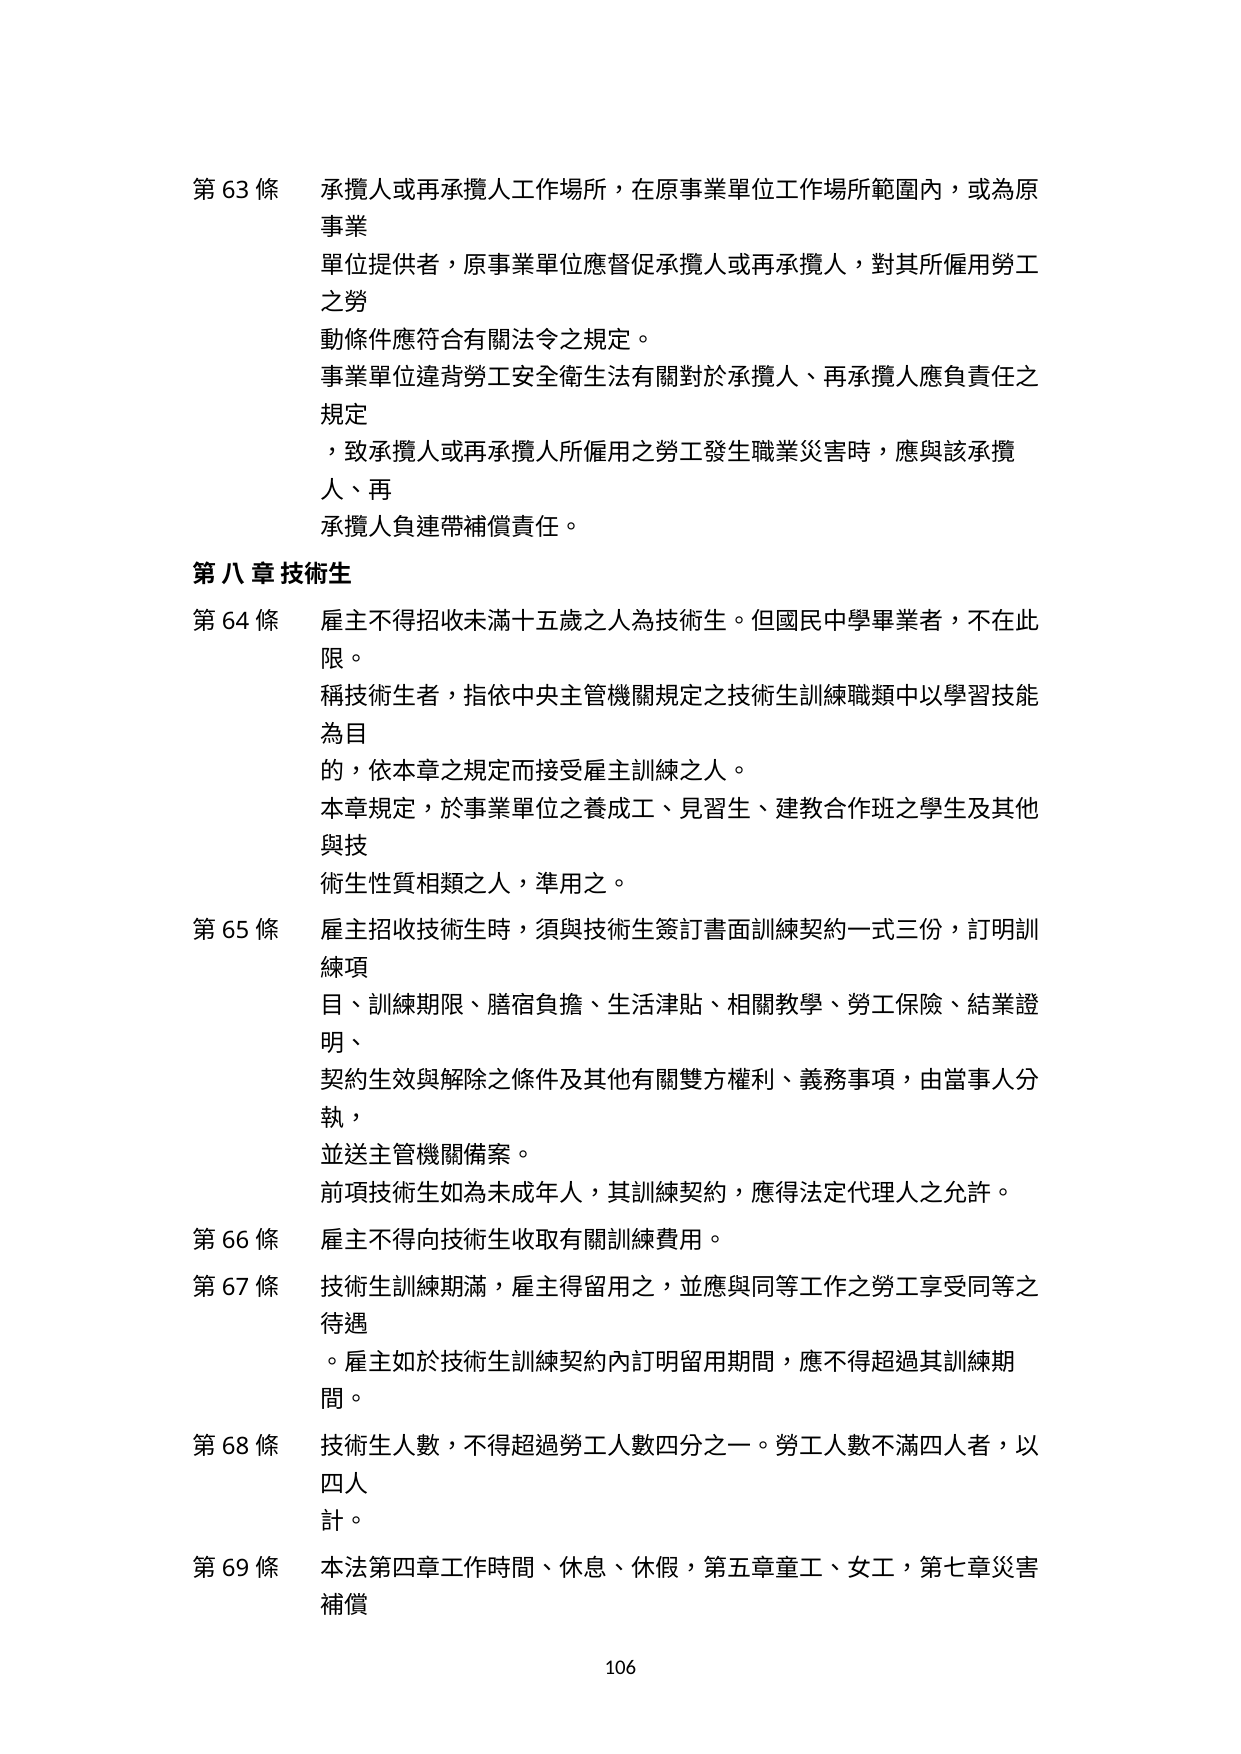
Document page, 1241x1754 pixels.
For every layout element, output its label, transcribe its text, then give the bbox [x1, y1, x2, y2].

table_cell [302, 1215, 315, 1261]
table_cell [302, 596, 315, 905]
table_cell 雇主不得向技術生收取有關訓練費用。 [315, 1215, 1053, 1261]
table_cell 第 63 條 [188, 165, 302, 549]
table_cell 第 68 條 [188, 1421, 302, 1543]
table_cell 第 64 條 [188, 596, 302, 905]
table_cell 本法第四章工作時間、休息、休假，第五章童工、女工，第七章災害補償 [315, 1543, 1053, 1627]
table_cell 雇主不得招收未滿十五歲之人為技術生。但國民中學畢業者，不在此限。 稱技術生者，指依中央主管機關規定之技術生訓練職類中以學習技能為目 的，依本章之規定而接受雇主訓練之人。 本章規定，於事業單位之養成工、見習生、建教合作班之學生及其他與技 術生性質相類之人，準用之。 [315, 596, 1053, 905]
table_cell 第 67 條 [188, 1261, 302, 1421]
table_cell [302, 1543, 315, 1627]
table_cell 第 69 條 [188, 1543, 302, 1627]
table_cell 第 八 章 技術生 [188, 549, 1053, 596]
table_cell [302, 165, 315, 549]
table_cell 雇主招收技術生時，須與技術生簽訂書面訓練契約一式三份，訂明訓練項 目、訓練期限、膳宿負擔、生活津貼、相關教學、勞工保險、結業證明、 契約生效與解除之條件及其他有關雙方權利、義務事項，由當事人分執， 並送主管機關備案。 前項技術生如為未成年人，其訓練契約，應得法定代理人之允許。 [315, 905, 1053, 1214]
table_cell [302, 1261, 315, 1421]
table_cell 技術生訓練期滿，雇主得留用之，並應與同等工作之勞工享受同等之待遇 。雇主如於技術生訓練契約內訂明留用期間，應不得超過其訓練期間。 [315, 1261, 1053, 1421]
table_cell 技術生人數，不得超過勞工人數四分之一。勞工人數不滿四人者，以四人 計。 [315, 1421, 1053, 1543]
table_cell 第 65 條 [188, 905, 302, 1214]
table_cell [302, 1421, 315, 1543]
table_cell 承攬人或再承攬人工作場所，在原事業單位工作場所範圍內，或為原事業 單位提供者，原事業單位應督促承攬人或再承攬人，對其所僱用勞工之勞 動條件應符合有關法令之規定。 事業單位違背勞工安全衛生法有關對於承攬人、再承攬人應負責任之規定 ，致承攬人或再承攬人所僱用之勞工發生職業災害時，應與該承攬人、再 承攬人負連帶補償責任。 [315, 165, 1053, 549]
table_cell 第 66 條 [188, 1215, 302, 1261]
table_cell [302, 905, 315, 1214]
